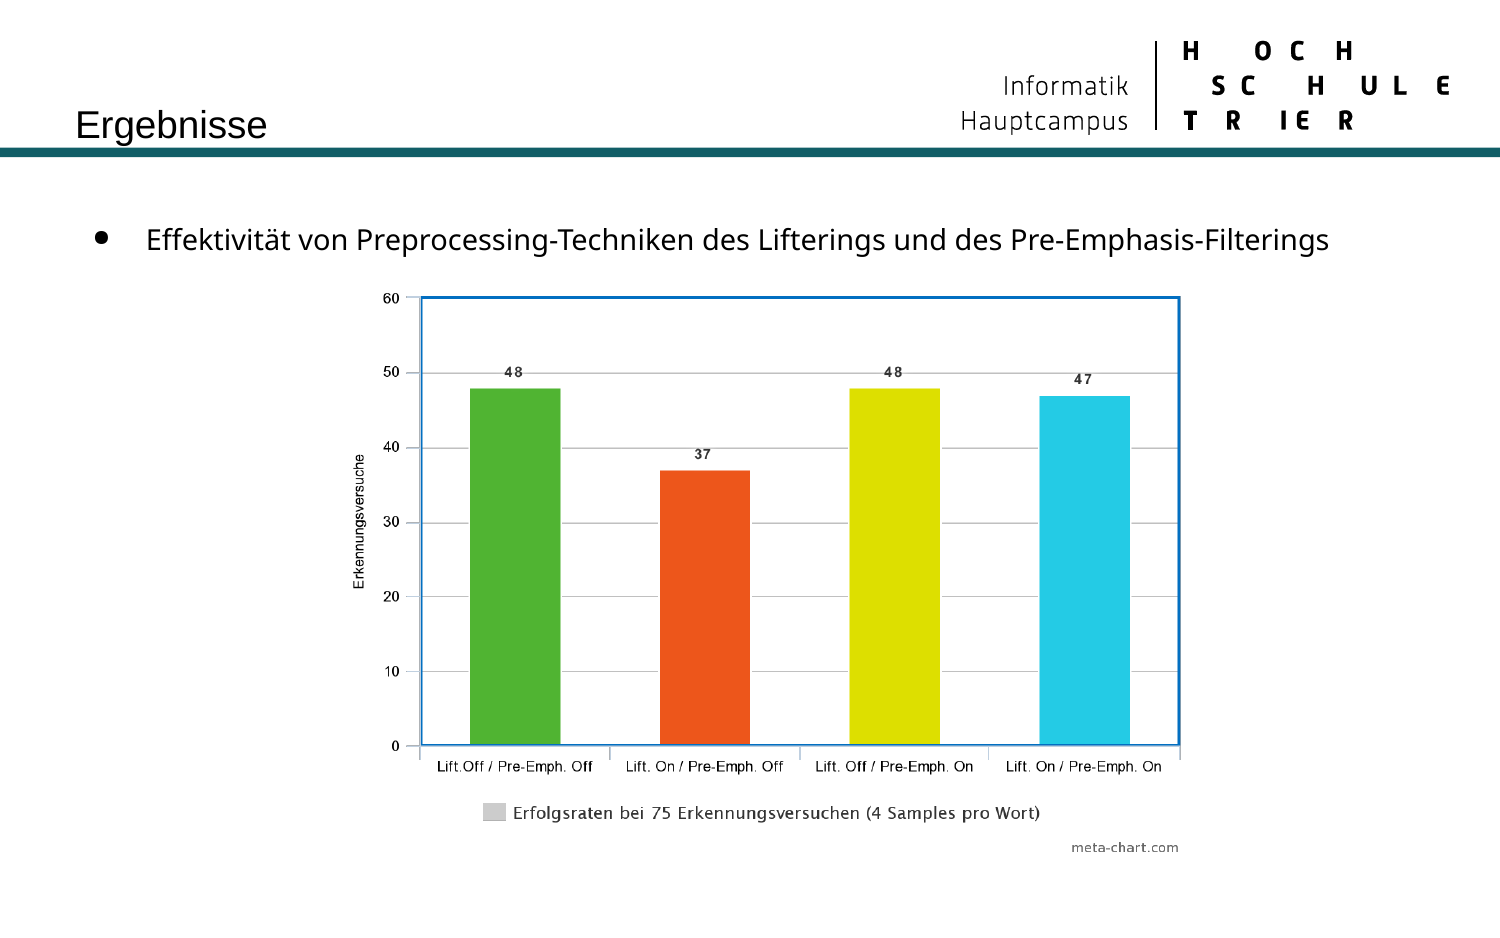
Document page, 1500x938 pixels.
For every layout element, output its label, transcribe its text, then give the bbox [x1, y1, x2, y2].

title Ergebnisse [75, 37, 1425, 194]
list Effektivität von Preprocessing-Techniken des Lifterings und des Pre-Emphasis-Filterings [75, 219, 1426, 938]
picture [330, 283, 1193, 859]
